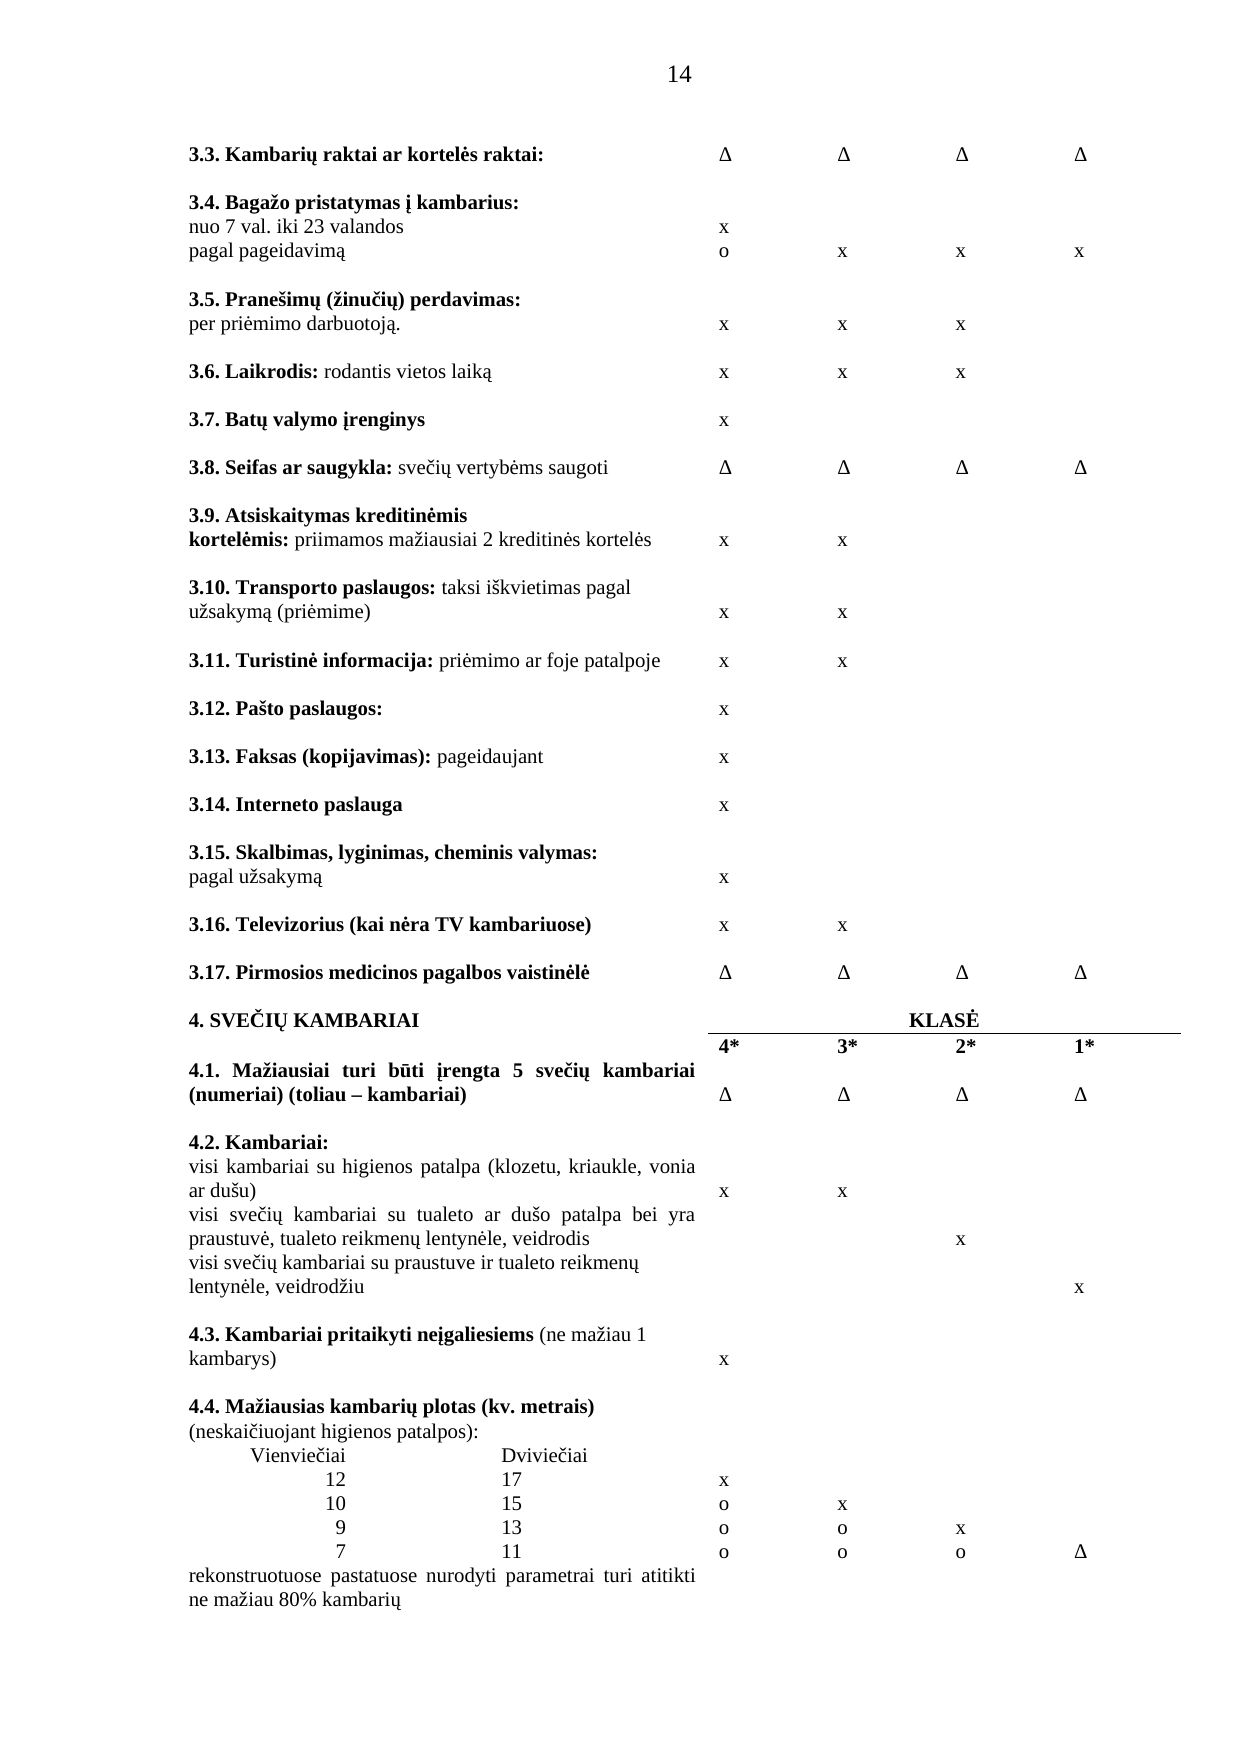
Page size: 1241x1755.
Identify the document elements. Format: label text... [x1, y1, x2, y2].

table_cell Δ [708, 1058, 826, 1106]
table_cell [944, 287, 1063, 311]
table_cell x [944, 1515, 1063, 1539]
table_cell o [826, 1515, 944, 1539]
table_cell [1063, 984, 1181, 1008]
table_cell [708, 816, 826, 840]
table_cell [944, 503, 1063, 551]
table_cell [708, 287, 826, 311]
table_cell [826, 840, 944, 864]
table_cell o [708, 239, 826, 262]
table_cell x [708, 792, 826, 816]
table_cell 3.17. Pirmosios medicinos pagalbos vaistinėlė [177, 960, 707, 984]
table_cell [1063, 1443, 1181, 1467]
table_cell [177, 166, 707, 190]
table_cell x [826, 648, 944, 672]
table_cell Δ [708, 455, 826, 479]
table_cell Δ [826, 960, 944, 984]
table_cell [944, 1443, 1063, 1467]
table_cell [1063, 1611, 1181, 1635]
table_cell o [708, 1539, 826, 1563]
table_cell [826, 624, 944, 647]
table_cell x [708, 311, 826, 335]
table_cell [177, 118, 707, 142]
table_cell visi svečių kambariai su praustuve ir tualeto reikmenų lentynėle, veidrodžiu [177, 1250, 707, 1298]
table_cell Δ [708, 960, 826, 984]
table_cell [1063, 335, 1181, 359]
table_cell [708, 335, 826, 359]
table_cell [1063, 287, 1181, 311]
table_cell 3* [826, 1034, 944, 1058]
table_cell [826, 1611, 944, 1635]
table_cell [177, 720, 707, 744]
table_cell [826, 431, 944, 455]
table_cell [944, 263, 1063, 287]
table_cell [1063, 936, 1181, 960]
table_cell [177, 431, 707, 455]
table_cell [944, 720, 1063, 744]
table_cell Δ [1063, 455, 1181, 479]
table_cell [944, 407, 1063, 431]
table_cell Δ [944, 960, 1063, 984]
table_cell [826, 166, 944, 190]
table_cell [1063, 190, 1181, 214]
table_cell [708, 1298, 826, 1322]
table_cell [826, 696, 944, 720]
table_cell x [708, 503, 826, 551]
table_cell 3.14. Interneto paslauga [177, 792, 707, 816]
table_cell [708, 166, 826, 190]
table_cell Δ [826, 455, 944, 479]
table_cell x [826, 1491, 944, 1515]
table_cell o [708, 1491, 826, 1515]
table_cell Δ [826, 142, 944, 166]
table_cell [1063, 720, 1181, 744]
table_cell [944, 816, 1063, 840]
table_cell x [708, 864, 826, 888]
table_cell Δ [944, 142, 1063, 166]
table_cell [944, 1370, 1063, 1394]
table_cell x [708, 359, 826, 383]
table_cell [826, 888, 944, 912]
table_cell [826, 383, 944, 407]
table_cell KLASĖ [708, 1009, 1181, 1032]
table_cell [177, 479, 707, 503]
table_cell x [708, 648, 826, 672]
table_cell [1063, 1322, 1181, 1370]
table_cell [826, 768, 944, 792]
table_cell [708, 768, 826, 792]
table_cell x [826, 503, 944, 551]
table_cell [1063, 672, 1181, 696]
table_cell [1063, 1154, 1181, 1202]
table_cell 4.2. Kambariai: [177, 1130, 707, 1154]
table_cell [944, 1298, 1063, 1322]
table_cell [826, 1370, 944, 1394]
table_cell Δ [1063, 1539, 1181, 1563]
table_cell [708, 479, 826, 503]
table_cell x [826, 239, 944, 262]
table_cell [826, 214, 944, 238]
table_cell [1063, 311, 1181, 335]
table_cell [1063, 1202, 1181, 1250]
table_cell [1063, 816, 1181, 840]
table_cell x [1063, 1250, 1181, 1298]
table_cell [944, 984, 1063, 1008]
table_cell [826, 1563, 944, 1611]
table_cell 3.16. Televizorius (kai nėra TV kambariuose) [177, 912, 707, 936]
table_cell x [708, 1322, 826, 1370]
table_cell [1063, 768, 1181, 792]
table_cell [1063, 1395, 1181, 1443]
table_cell 3.7. Batų valymo įrenginys [177, 407, 707, 431]
table_cell [708, 888, 826, 912]
table_cell [826, 864, 944, 888]
table_cell [826, 551, 944, 575]
table_cell 12 17 [177, 1467, 707, 1491]
table_cell [1063, 1370, 1181, 1394]
table_cell [944, 744, 1063, 768]
table_cell [708, 1563, 826, 1611]
table_cell [826, 720, 944, 744]
table_cell [944, 335, 1063, 359]
table_cell [944, 1106, 1063, 1130]
table_cell [1063, 888, 1181, 912]
table_cell [826, 1106, 944, 1130]
table_cell [1063, 383, 1181, 407]
table_cell x [708, 575, 826, 623]
table_cell [944, 840, 1063, 864]
table_cell [944, 1563, 1063, 1611]
table_cell [177, 1106, 707, 1130]
table_cell x [708, 407, 826, 431]
table_cell [708, 1202, 826, 1250]
table_cell [944, 575, 1063, 623]
table_cell [826, 335, 944, 359]
table_cell [177, 263, 707, 287]
table_cell [708, 551, 826, 575]
table_cell [708, 1370, 826, 1394]
table_cell [826, 816, 944, 840]
table_cell [826, 287, 944, 311]
table_cell [177, 1298, 707, 1322]
table_cell [1063, 1106, 1181, 1130]
table_cell 7 11 [177, 1539, 707, 1563]
table_cell o [826, 1539, 944, 1563]
table_cell 3.12. Pašto paslaugos: [177, 696, 707, 720]
table_cell [177, 1033, 707, 1058]
table_cell [1063, 263, 1181, 287]
table_cell [826, 1467, 944, 1491]
table_cell x [944, 239, 1063, 262]
table_cell 3.9. Atsiskaitymas kreditinėmis kortelėmis: priimamos mažiausiai 2 kreditinės kortelės [177, 503, 707, 551]
table_cell [177, 551, 707, 575]
table_cell o [944, 1539, 1063, 1563]
table_cell 2* [944, 1034, 1063, 1058]
table_cell [944, 936, 1063, 960]
table_cell visi svečių kambariai su tualeto ar dušo patalpa bei yra praustuvė, tualeto reikmenų lentynėle, veidrodis [177, 1202, 707, 1250]
table_cell [944, 792, 1063, 816]
table_cell [708, 1250, 826, 1298]
table_cell Δ [944, 1058, 1063, 1106]
table_cell [177, 383, 707, 407]
table_cell [944, 1322, 1063, 1370]
table_cell [1063, 359, 1181, 383]
table_cell [1063, 214, 1181, 238]
table_cell [826, 190, 944, 214]
table_cell [944, 479, 1063, 503]
table_cell [177, 816, 707, 840]
table_cell [1063, 1467, 1181, 1491]
table_cell 1* [1063, 1034, 1181, 1058]
table_cell [826, 1443, 944, 1467]
table_cell [944, 1154, 1063, 1202]
table_cell x [944, 359, 1063, 383]
table_cell [944, 768, 1063, 792]
table_cell x [1063, 239, 1181, 262]
table_cell Δ [1063, 142, 1181, 166]
table_cell [1063, 1563, 1181, 1611]
table_cell [826, 1322, 944, 1370]
table_cell [826, 1130, 944, 1154]
table_cell Vienviečiai Dviviečiai [177, 1443, 707, 1467]
table_cell [944, 214, 1063, 238]
table_cell [1063, 840, 1181, 864]
table_cell visi kambariai su higienos patalpa (klozetu, kriaukle, vonia ar dušu) [177, 1154, 707, 1202]
table_cell [826, 1395, 944, 1443]
table_cell [944, 1250, 1063, 1298]
table_cell [1063, 696, 1181, 720]
table_cell [177, 672, 707, 696]
table_cell pagal pageidavimą [177, 239, 707, 262]
table_cell [944, 1491, 1063, 1515]
table_cell pagal užsakymą [177, 864, 707, 888]
table_cell [826, 407, 944, 431]
table_cell [1063, 551, 1181, 575]
table_cell [826, 1202, 944, 1250]
table_cell [1063, 1491, 1181, 1515]
table_cell rekonstruotuose pastatuose nurodyti parametrai turi atitikti ne mažiau 80% kambarių [177, 1563, 707, 1611]
table_cell [826, 1298, 944, 1322]
table_cell x [708, 744, 826, 768]
table_cell [826, 263, 944, 287]
table_cell [944, 624, 1063, 647]
table_cell 10 15 [177, 1491, 707, 1515]
table_cell 4.4. Mažiausias kambarių plotas (kv. metrais) (neskaičiuojant higienos patalpos): [177, 1395, 707, 1443]
table_cell x [826, 1154, 944, 1202]
table_cell Δ [708, 142, 826, 166]
table_cell [708, 720, 826, 744]
table_cell [826, 1250, 944, 1298]
table_cell 3.5. Pranešimų (žinučių) perdavimas: [177, 287, 707, 311]
table_cell [708, 672, 826, 696]
table_cell [944, 431, 1063, 455]
table_cell [826, 672, 944, 696]
table_cell x [708, 1467, 826, 1491]
table_cell x [708, 696, 826, 720]
table_cell [708, 1106, 826, 1130]
table_cell [1063, 431, 1181, 455]
table_cell [944, 1611, 1063, 1635]
table_cell [177, 1370, 707, 1394]
table_cell [944, 888, 1063, 912]
table_cell 9 13 [177, 1515, 707, 1539]
table_cell 4.1. Mažiausiai turi būti įrengta 5 svečių kambariai (numeriai) (toliau – kambariai) [177, 1058, 707, 1106]
table_cell [708, 984, 826, 1008]
table_cell x [826, 311, 944, 335]
table_cell [708, 1395, 826, 1443]
table_cell [1063, 912, 1181, 936]
table_cell [708, 936, 826, 960]
table_cell [708, 1611, 826, 1635]
table_cell [826, 118, 944, 142]
table_cell 3.8. Seifas ar saugykla: svečių vertybėms saugoti [177, 455, 707, 479]
table_cell [1063, 118, 1181, 142]
table_cell [944, 864, 1063, 888]
table_cell 3.11. Turistinė informacija: priėmimo ar foje patalpoje [177, 648, 707, 672]
table_cell o [708, 1515, 826, 1539]
table_cell [708, 118, 826, 142]
table_cell [944, 166, 1063, 190]
table_cell [177, 624, 707, 647]
table_cell [944, 118, 1063, 142]
table_cell [944, 1467, 1063, 1491]
table_cell Δ [1063, 960, 1181, 984]
table_cell [944, 672, 1063, 696]
table_cell [1063, 1130, 1181, 1154]
table_cell [944, 696, 1063, 720]
table_cell [177, 936, 707, 960]
table_cell [944, 1130, 1063, 1154]
table_cell [177, 768, 707, 792]
table_cell [177, 1611, 707, 1635]
table_cell 4.3. Kambariai pritaikyti neįgaliesiems (ne mažiau 1 kambarys) [177, 1322, 707, 1370]
table_cell x [708, 912, 826, 936]
table_cell [708, 263, 826, 287]
table_cell x [708, 1154, 826, 1202]
table_cell [1063, 1298, 1181, 1322]
table_cell [708, 190, 826, 214]
table_cell [1063, 792, 1181, 816]
table_cell [826, 936, 944, 960]
table_cell Δ [944, 455, 1063, 479]
table_cell nuo 7 val. iki 23 valandos [177, 214, 707, 238]
table_cell [944, 648, 1063, 672]
table_cell [1063, 744, 1181, 768]
table_cell [708, 1130, 826, 1154]
table_cell [1063, 407, 1181, 431]
table_cell x [826, 912, 944, 936]
table_cell [1063, 648, 1181, 672]
table_cell 3.4. Bagažo pristatymas į kambarius: [177, 190, 707, 214]
table_cell [826, 744, 944, 768]
table_cell [708, 624, 826, 647]
table_cell [1063, 166, 1181, 190]
table_cell [1063, 479, 1181, 503]
table_cell x [708, 214, 826, 238]
table_cell [826, 984, 944, 1008]
table_cell [177, 335, 707, 359]
table_cell Δ [826, 1058, 944, 1106]
table_cell 3.13. Faksas (kopijavimas): pageidaujant [177, 744, 707, 768]
table_cell 3.3. Kambarių raktai ar kortelės raktai: [177, 142, 707, 166]
table_cell [944, 383, 1063, 407]
table_cell 4* [708, 1034, 826, 1058]
table_cell [826, 792, 944, 816]
table_cell [708, 840, 826, 864]
table_cell [944, 190, 1063, 214]
table_cell [708, 1443, 826, 1467]
table_cell Δ [1063, 1058, 1181, 1106]
table_cell [1063, 864, 1181, 888]
table_cell [177, 984, 707, 1008]
table_cell [708, 431, 826, 455]
table_cell x [944, 311, 1063, 335]
table_cell 4. SVEČIŲ KAMBARIAI [177, 1009, 707, 1032]
table_cell [1063, 503, 1181, 551]
table_cell 3.6. Laikrodis: rodantis vietos laiką [177, 359, 707, 383]
table_cell [708, 383, 826, 407]
table_cell x [826, 575, 944, 623]
table_cell [944, 1395, 1063, 1443]
table_cell 3.10. Transporto paslaugos: taksi iškvietimas pagal užsakymą (priėmime) [177, 575, 707, 623]
table_cell [1063, 1515, 1181, 1539]
table_cell [826, 479, 944, 503]
table_cell [944, 912, 1063, 936]
table_cell [1063, 624, 1181, 647]
table_cell per priėmimo darbuotoją. [177, 311, 707, 335]
table_cell 3.15. Skalbimas, lyginimas, cheminis valymas: [177, 840, 707, 864]
table_cell x [826, 359, 944, 383]
table_cell [944, 551, 1063, 575]
table_cell [177, 888, 707, 912]
table_cell x [944, 1202, 1063, 1250]
table_cell [1063, 575, 1181, 623]
